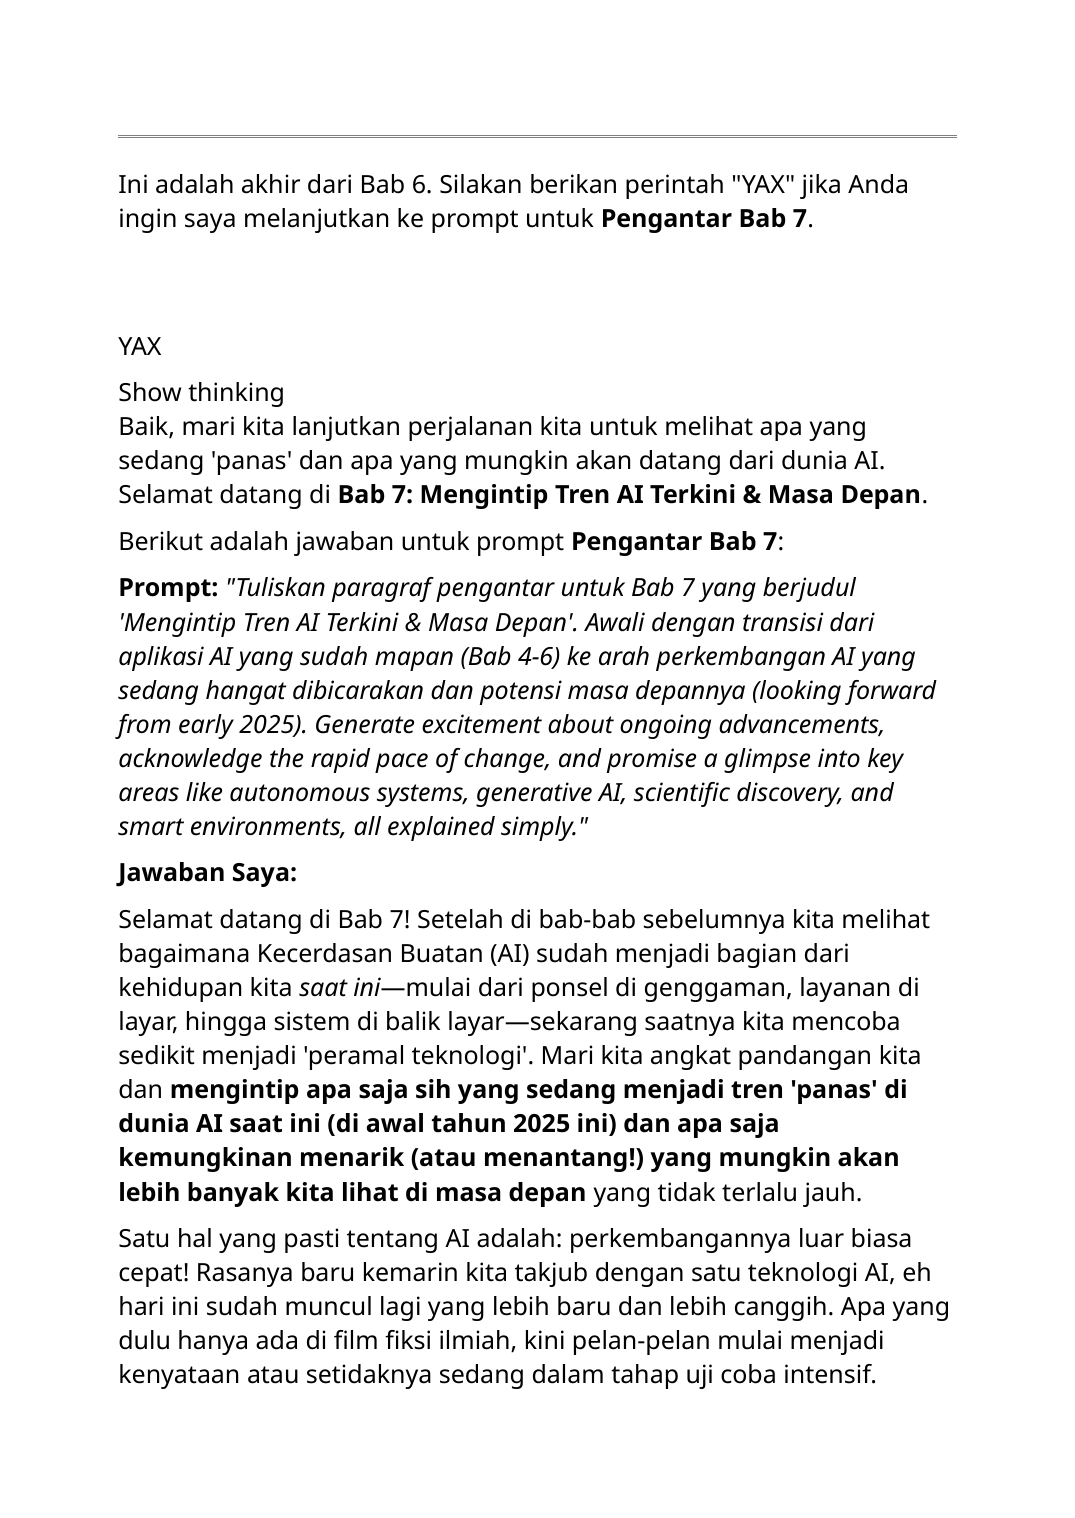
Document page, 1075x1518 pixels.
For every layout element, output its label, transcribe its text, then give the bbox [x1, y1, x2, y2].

text YAX [118, 328, 957, 362]
text Baik, mari kita lanjutkan perjalanan kita untuk melihat apa yang sedang 'panas' dan apa yang mungkin akan datang dari dunia AI. Selamat datang di Bab 7: Mengintip Tren AI Terkini & Masa Depan. [118, 409, 957, 511]
text Show thinking [118, 375, 957, 409]
text Ini adalah akhir dari Bab 6. Silakan berikan perintah "YAX" jika Anda ingin saya melanjutkan ke prompt untuk Pengantar Bab 7. [118, 167, 957, 235]
text Berikut adalah jawaban untuk prompt Pengantar Bab 7: [118, 523, 957, 558]
text Selamat datang di Bab 7! Setelah di bab-bab sebelumnya kita melihat bagaimana Kecerdasan Buatan (AI) sudah menjadi bagian dari kehidupan kita saat ini—mulai dari ponsel di genggaman, layanan di layar, hingga sistem di balik layar—sekarang saatnya kita mencoba sedikit menjadi 'peramal teknologi'. Mari kita angkat pandangan kita dan mengintip apa saja sih yang sedang menjadi tren 'panas' di dunia AI saat ini (di awal tahun 2025 ini) dan apa saja kemungkinan menarik (atau menantang!) yang mungkin akan lebih banyak kita lihat di masa depan yang tidak terlalu jauh. [118, 902, 957, 1208]
text Jawaban Saya: [118, 855, 957, 889]
text Prompt: "Tuliskan paragraf pengantar untuk Bab 7 yang berjudul 'Mengintip Tren AI Terkini & Masa Depan'. Awali dengan transisi dari aplikasi AI yang sudah mapan (Bab 4-6) ke arah perkembangan AI yang sedang hangat dibicarakan dan potensi masa depannya (looking forward from early 2025). Generate excitement about ongoing advancements, acknowledge the rapid pace of change, and promise a glimpse into key areas like autonomous systems, generative AI, scientific discovery, and smart environments, all explained simply." [118, 570, 957, 843]
text Satu hal yang pasti tentang AI adalah: perkembangannya luar biasa cepat! Rasanya baru kemarin kita takjub dengan satu teknologi AI, eh hari ini sudah muncul lagi yang lebih baru dan lebih canggih. Apa yang dulu hanya ada di film fiksi ilmiah, kini pelan-pelan mulai menjadi kenyataan atau setidaknya sedang dalam tahap uji coba intensif. [118, 1221, 957, 1391]
